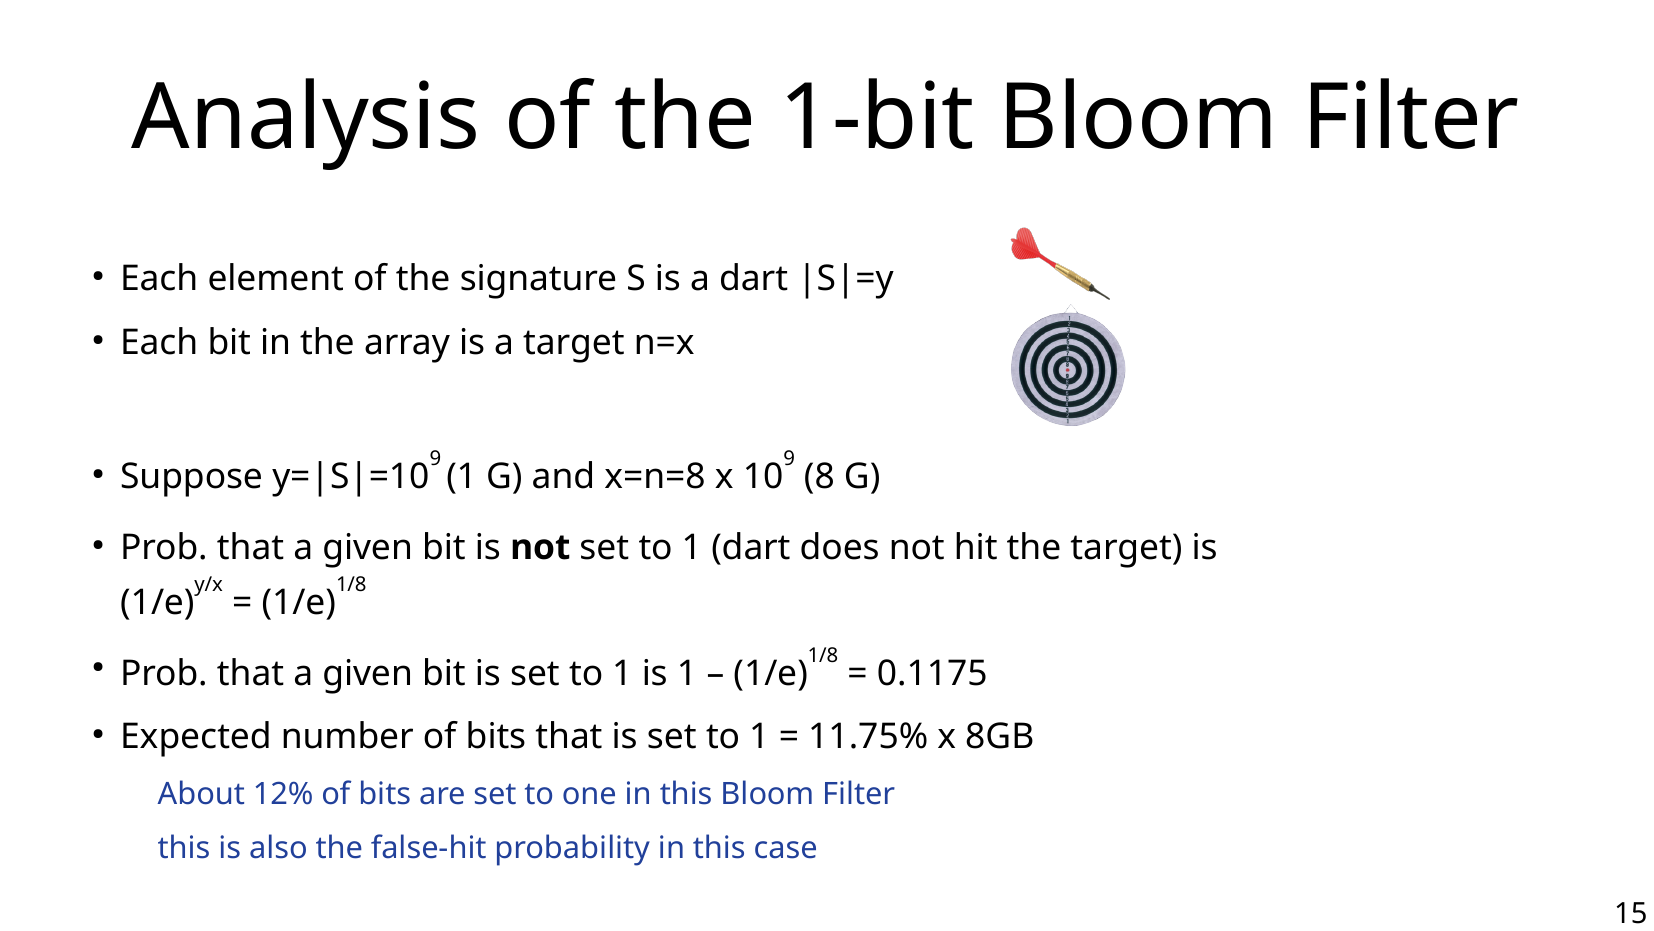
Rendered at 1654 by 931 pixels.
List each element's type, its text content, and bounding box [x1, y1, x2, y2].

list Each element of the signature S is a dart |S|=y Each bit in the array is a target n=x Suppose y=|S|=109 (1 G) and x=n=8 x 109 (8 G) Prob. that a given bit is not set to 1 (dart does not hit the target) is (1/e)y/x = (1/e)1/8 Prob. that a given bit is set to 1 is 1 – (1/e)1/8 = 0.1175 Expected number of bits that is set to 1 = 11.75% x 8GB About 12% of bits are set to one in this Bloom Filter this is also the false-hit probability in this case [82, 253, 1571, 874]
picture [972, 205, 1156, 457]
title Analysis of the 1-bit Bloom Filter [82, 1, 1571, 226]
